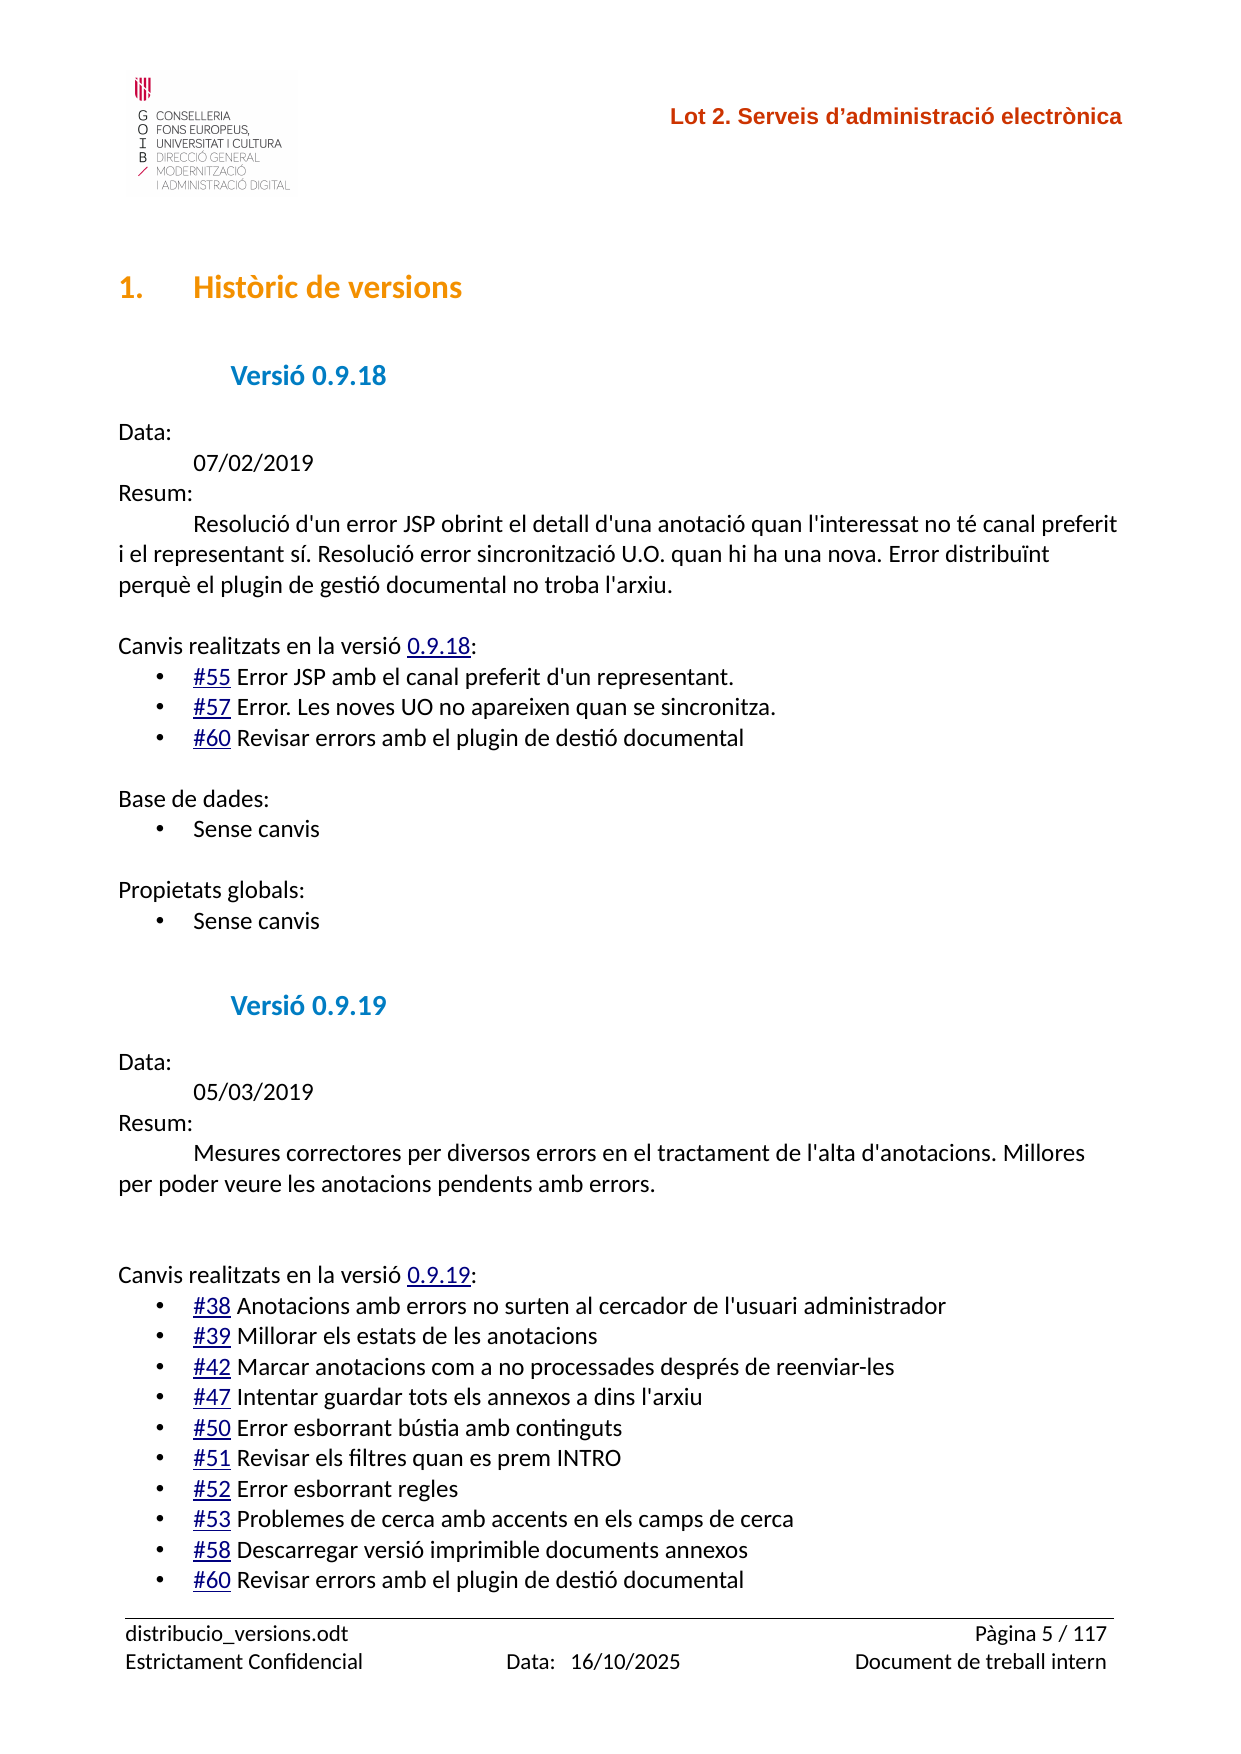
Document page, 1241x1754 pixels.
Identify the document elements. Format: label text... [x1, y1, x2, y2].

list #51 Revisar els filtres quan es prem INTRO [156, 1443, 1122, 1473]
text Resum: [118, 1107, 1122, 1137]
picture [126, 70, 299, 197]
subtitle Històric de versions [118, 266, 1122, 307]
text Data: [118, 417, 1122, 447]
list #60 Revisar errors amb el plugin de destió documental [156, 1565, 1122, 1595]
list #60 Revisar errors amb el plugin de destió documental [156, 722, 1122, 752]
text Propietats globals: [118, 874, 1122, 905]
list #39 Millorar els estats de les anotacions [156, 1321, 1122, 1351]
subtitle Versió 0.9.19 [153, 987, 1122, 1022]
list #42 Marcar anotacions com a no processades després de reenviar-les [156, 1351, 1122, 1382]
text 07/02/2019 [118, 447, 1122, 478]
list #57 Error. Les noves UO no apareixen quan se sincronitza. [156, 691, 1122, 722]
text Canvis realitzats en la versió 0.9.19: [118, 1259, 1122, 1290]
list Sense canvis [156, 813, 1122, 844]
list #58 Descarregar versió imprimible documents annexos [156, 1534, 1122, 1565]
subtitle Versió 0.9.18 [153, 357, 1122, 393]
list #53 Problemes de cerca amb accents en els camps de cerca [156, 1504, 1122, 1534]
text Mesures correctores per diversos errors en el tractament de l'alta d'anotacions. Millores per poder veure les anotacions pendents amb errors. [118, 1137, 1122, 1198]
list #50 Error esborrant bústia amb continguts [156, 1412, 1122, 1443]
list #55 Error JSP amb el canal preferit d'un representant. [156, 661, 1122, 691]
text Canvis realitzats en la versió 0.9.18: [118, 630, 1122, 661]
text 05/03/2019 [118, 1076, 1122, 1107]
text Resum: [118, 478, 1122, 508]
text Data: [118, 1046, 1122, 1076]
list #38 Anotacions amb errors no surten al cercador de l'usuari administrador [156, 1290, 1122, 1321]
list Sense canvis [156, 905, 1122, 935]
text Base de dades: [118, 783, 1122, 813]
list #52 Error esborrant regles [156, 1473, 1122, 1504]
text Resolució d'un error JSP obrint el detall d'una anotació quan l'interessat no té canal preferit i el representant sí. Resolució error sincronització U.O. quan hi ha una nova. Error distribuïnt perquè el plugin de gestió documental no troba l'arxiu. [118, 508, 1122, 600]
list #47 Intentar guardar tots els annexos a dins l'arxiu [156, 1382, 1122, 1412]
